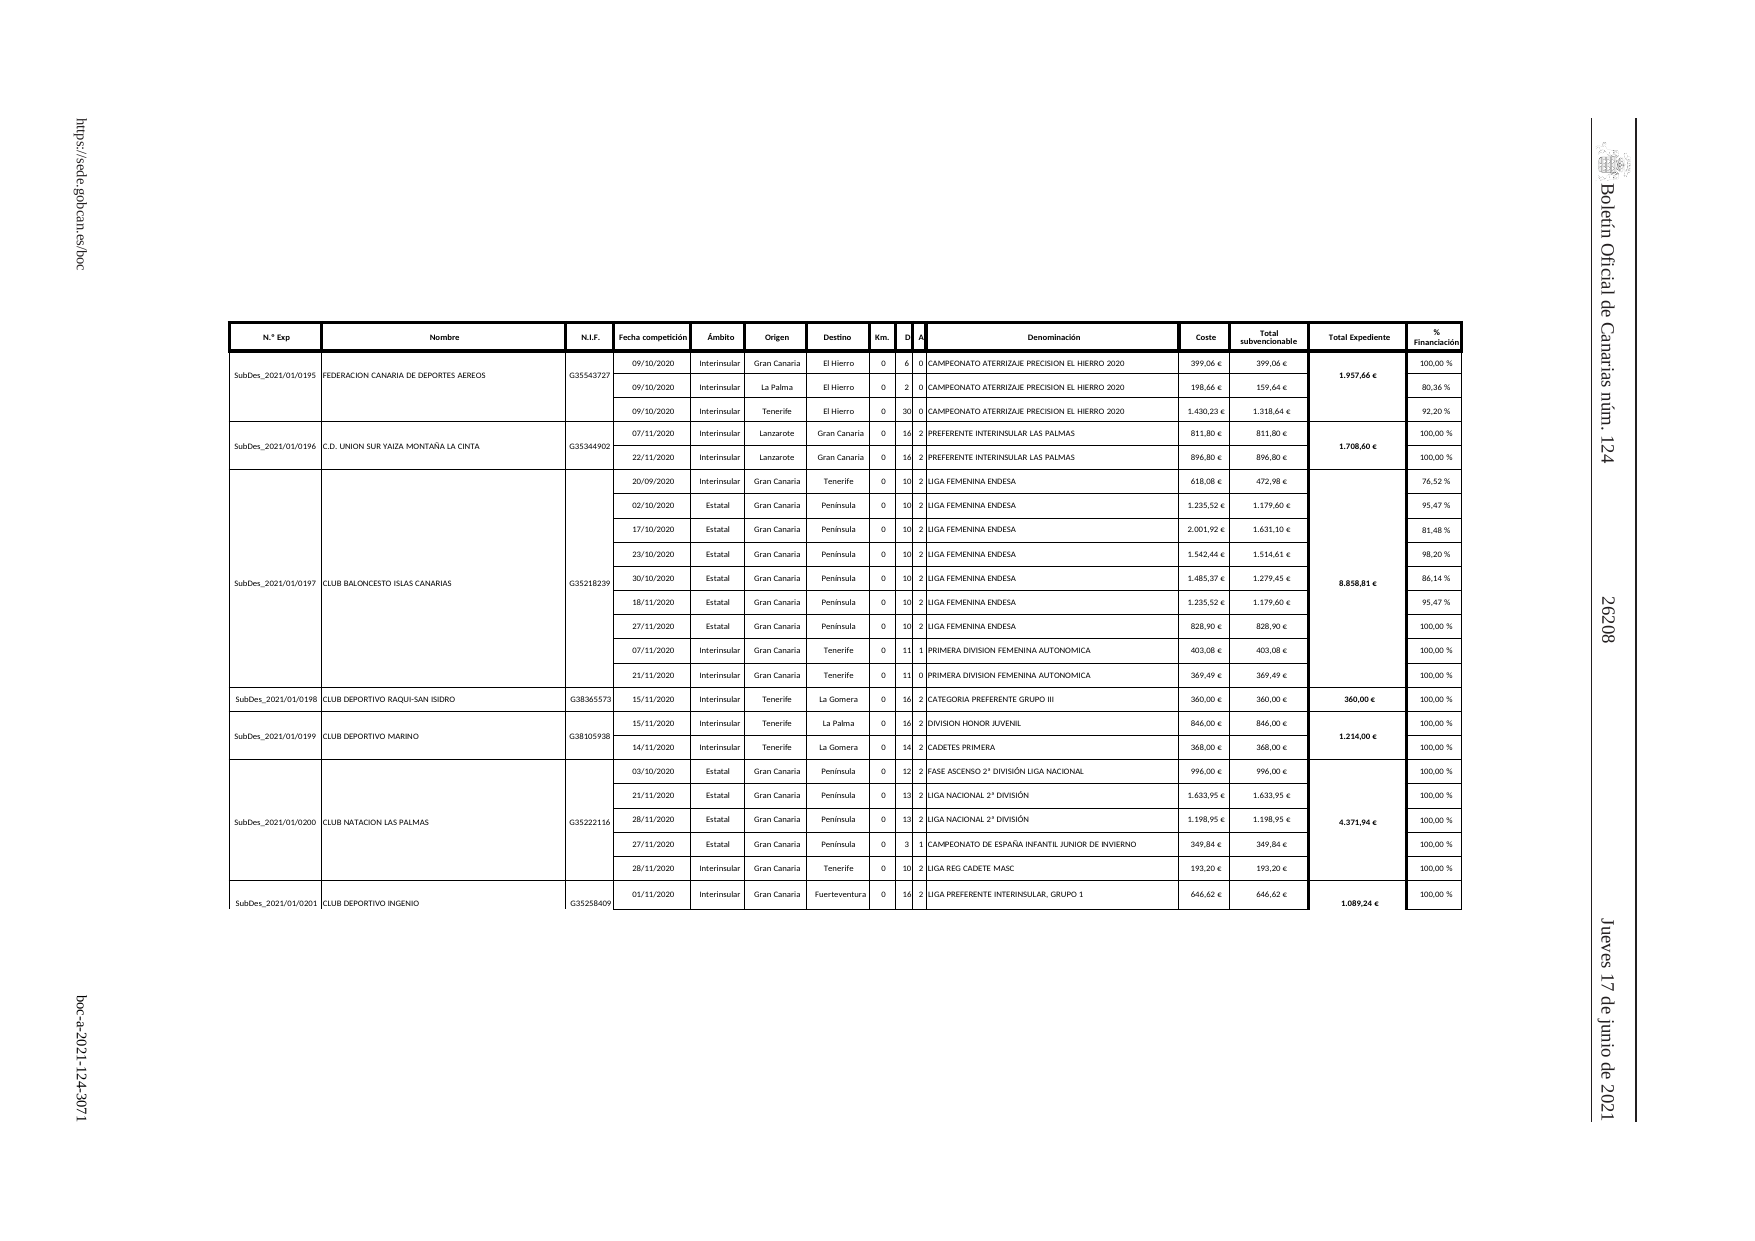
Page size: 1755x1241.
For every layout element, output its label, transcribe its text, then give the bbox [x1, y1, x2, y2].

table_cell Gran Canaria [745, 470, 806, 493]
table_cell 15/11/2020 [614, 688, 690, 711]
table_cell 360,00 € [1310, 688, 1405, 711]
table_cell Península [807, 833, 869, 856]
table_cell 11 [896, 639, 912, 662]
table_cell 16 [896, 422, 912, 445]
table_cell 472,98 € [1230, 470, 1307, 493]
table_cell 1.430,23 € [1179, 398, 1229, 421]
table_cell 07/11/2020 [614, 639, 690, 662]
table_cell 30/10/2020 [614, 567, 690, 590]
table_header D [897, 324, 911, 349]
table_header Km. [871, 324, 894, 349]
table_cell Interinsular [691, 881, 744, 909]
table_cell 2 [913, 591, 926, 614]
table_cell 1.485,37 € [1179, 567, 1229, 590]
table_cell 100,00 % [1408, 688, 1461, 711]
table_cell La Gomera [807, 688, 869, 711]
table_cell 3 [896, 833, 912, 856]
table_cell 1.708,60 € [1310, 422, 1405, 469]
table_cell LIGA NACIONAL 2ª DIVISIÓN [927, 784, 1178, 807]
table_cell 27/11/2020 [614, 615, 690, 638]
table_cell 1.179,60 € [1230, 494, 1307, 517]
table_cell Gran Canaria [745, 353, 806, 372]
table_cell Interinsular [691, 470, 744, 493]
text Boletín Oficial de Canarias núm. 124 [1598, 183, 1618, 464]
table_cell Interinsular [691, 664, 744, 687]
table_cell 0 [870, 688, 895, 711]
table_cell 27/11/2020 [614, 833, 690, 856]
table_header % Financiación [1408, 324, 1460, 349]
table_cell La Palma [745, 374, 806, 397]
table_cell 2 [913, 760, 926, 783]
table_cell Tenerife [745, 712, 806, 735]
table_cell 10 [896, 567, 912, 590]
table_cell 0 [870, 833, 895, 856]
table_cell 0 [913, 398, 926, 421]
table_cell Tenerife [807, 470, 869, 493]
table_cell 1.957,66 € [1310, 353, 1405, 421]
table_cell Gran Canaria [745, 857, 806, 880]
table_cell SubDes_2021/01/0198 [230, 688, 321, 711]
table_cell 996,00 € [1230, 760, 1307, 783]
table_cell 0 [870, 494, 895, 517]
table_cell Gran Canaria [745, 639, 806, 662]
table_cell SubDes_2021/01/0197 [230, 470, 321, 687]
table_cell G35258409 [566, 881, 613, 909]
table_cell 0 [870, 639, 895, 662]
table_cell Interinsular [691, 688, 744, 711]
table_cell 30 [896, 398, 912, 421]
table_cell Península [807, 494, 869, 517]
table_cell CLUB BALONCESTO ISLAS CANARIAS [322, 470, 565, 687]
table_cell DIVISION HONOR JUVENIL [927, 712, 1178, 735]
table_cell 1.179,60 € [1230, 591, 1307, 614]
table_cell 2 [913, 519, 926, 542]
table_cell 0 [870, 591, 895, 614]
table_cell Gran Canaria [807, 422, 869, 445]
table_cell 2 [913, 736, 926, 759]
table_cell 13 [896, 784, 912, 807]
table_cell Estatal [691, 809, 744, 832]
table_cell 369,49 € [1230, 664, 1307, 687]
table_cell 1.542,44 € [1179, 543, 1229, 566]
text https://sede.gobcan.es/boc [73, 118, 90, 273]
table_cell 198,66 € [1179, 374, 1229, 397]
table_cell LIGA FEMENINA ENDESA [927, 519, 1178, 542]
table_cell 2 [913, 615, 926, 638]
table_cell 0 [870, 446, 895, 469]
table_cell 1.633,95 € [1179, 784, 1229, 807]
table_cell 0 [870, 760, 895, 783]
table_cell Interinsular [691, 446, 744, 469]
table_cell PRIMERA DIVISION FEMENINA AUTONOMICA [927, 664, 1178, 687]
table_cell 80,36 % [1408, 374, 1461, 397]
table_cell LIGA FEMENINA ENDESA [927, 543, 1178, 566]
table_cell G35222116 [566, 760, 613, 880]
table_cell 98,20 % [1408, 543, 1461, 566]
table_cell 0 [870, 712, 895, 735]
table_cell 996,00 € [1179, 760, 1229, 783]
table_header Total Expediente [1310, 324, 1405, 349]
table_cell 13 [896, 809, 912, 832]
table_cell 2 [913, 567, 926, 590]
table_cell 811,80 € [1179, 422, 1229, 445]
table_cell 193,20 € [1179, 857, 1229, 880]
table_header Denominación [928, 324, 1177, 349]
table_cell CLUB DEPORTIVO MARINO [322, 712, 565, 759]
table_cell 2 [913, 857, 926, 880]
table_cell SubDes_2021/01/0200 [230, 760, 321, 880]
table_cell 0 [870, 736, 895, 759]
table_cell 12 [896, 760, 912, 783]
table_cell CATEGORIA PREFERENTE GRUPO III [927, 688, 1178, 711]
table_cell G35344902 [566, 422, 613, 469]
table_cell 0 [870, 809, 895, 832]
table_cell El Hierro [807, 353, 869, 372]
table_cell PREFERENTE INTERINSULAR LAS PALMAS [927, 446, 1178, 469]
table_cell LIGA FEMENINA ENDESA [927, 567, 1178, 590]
table_cell 01/11/2020 [614, 881, 690, 909]
table_cell 1.235,52 € [1179, 494, 1229, 517]
table_cell Península [807, 760, 869, 783]
table_cell 10 [896, 519, 912, 542]
table_cell CAMPEONATO ATERRIZAJE PRECISION EL HIERRO 2020 [927, 374, 1178, 397]
table_cell G38105938 [566, 712, 613, 759]
table_cell 811,80 € [1230, 422, 1307, 445]
table_cell 360,00 € [1179, 688, 1229, 711]
table_cell 16 [896, 688, 912, 711]
table_cell 0 [870, 784, 895, 807]
table_header N.I.F. [567, 324, 612, 349]
table_cell G35543727 [566, 353, 613, 421]
table_cell 11 [896, 664, 912, 687]
table_cell 646,62 € [1179, 881, 1229, 909]
table_cell 21/11/2020 [614, 784, 690, 807]
table_header Coste [1181, 324, 1228, 349]
table_cell 896,80 € [1179, 446, 1229, 469]
table_cell 09/10/2020 [614, 398, 690, 421]
table_cell Gran Canaria [745, 760, 806, 783]
table_cell Estatal [691, 615, 744, 638]
table_cell Interinsular [691, 353, 744, 372]
table_cell Península [807, 784, 869, 807]
table_cell Estatal [691, 543, 744, 566]
table_cell 100,00 % [1408, 639, 1461, 662]
table_cell LIGA FEMENINA ENDESA [927, 494, 1178, 517]
table_cell Gran Canaria [745, 591, 806, 614]
table_cell El Hierro [807, 374, 869, 397]
table_cell 16 [896, 446, 912, 469]
table_cell 76,52 % [1408, 470, 1461, 493]
table_cell 10 [896, 470, 912, 493]
table_cell 349,84 € [1230, 833, 1307, 856]
table_cell 1.089,24 € [1310, 881, 1405, 909]
table_cell 100,00 % [1408, 784, 1461, 807]
table_cell SubDes_2021/01/0199 [230, 712, 321, 759]
table_cell 2 [913, 809, 926, 832]
table_cell 369,49 € [1179, 664, 1229, 687]
table_cell Interinsular [691, 712, 744, 735]
table_cell 10 [896, 591, 912, 614]
table_cell 0 [870, 543, 895, 566]
table_cell 0 [870, 470, 895, 493]
table_cell 100,00 % [1408, 881, 1461, 909]
table_cell Estatal [691, 760, 744, 783]
table_cell CAMPEONATO ATERRIZAJE PRECISION EL HIERRO 2020 [927, 398, 1178, 421]
table_cell 100,00 % [1408, 712, 1461, 735]
table_cell 193,20 € [1230, 857, 1307, 880]
table_cell 15/11/2020 [614, 712, 690, 735]
table_cell 10 [896, 543, 912, 566]
table_cell SubDes_2021/01/0195 [230, 353, 321, 421]
table_cell 100,00 % [1408, 809, 1461, 832]
table_cell 95,47 % [1408, 494, 1461, 517]
table_cell 0 [870, 353, 895, 372]
table_cell 1.514,61 € [1230, 543, 1307, 566]
table_cell 16 [896, 881, 912, 909]
table_cell Tenerife [807, 639, 869, 662]
table_cell Interinsular [691, 857, 744, 880]
table_cell 0 [870, 881, 895, 909]
table_cell Gran Canaria [745, 881, 806, 909]
table_cell 846,00 € [1179, 712, 1229, 735]
table_cell La Gomera [807, 736, 869, 759]
table_cell 0 [913, 353, 926, 372]
table_cell 1.633,95 € [1230, 784, 1307, 807]
table_cell Gran Canaria [745, 784, 806, 807]
table_cell 618,08 € [1179, 470, 1229, 493]
table_cell 4.371,94 € [1310, 760, 1405, 880]
table_cell 0 [913, 374, 926, 397]
table_cell CLUB DEPORTIVO RAQUI-SAN ISIDRO [322, 688, 565, 711]
table_cell 20/09/2020 [614, 470, 690, 493]
table_cell Tenerife [745, 736, 806, 759]
table_cell CLUB NATACION LAS PALMAS [322, 760, 565, 880]
table_cell LIGA PREFERENTE INTERINSULAR, GRUPO 1 [927, 881, 1178, 909]
table_cell SubDes_2021/01/0201 [230, 881, 321, 909]
table_cell 1.235,52 € [1179, 591, 1229, 614]
table_cell 100,00 % [1408, 736, 1461, 759]
table_cell 2 [896, 374, 912, 397]
table_header Nombre [323, 324, 564, 349]
table_cell PRIMERA DIVISION FEMENINA AUTONOMICA [927, 639, 1178, 662]
table_cell 14/11/2020 [614, 736, 690, 759]
table_cell 21/11/2020 [614, 664, 690, 687]
text Jueves 17 de junio de 2021 [1598, 918, 1618, 1124]
table_cell Gran Canaria [807, 446, 869, 469]
table_cell 2 [913, 494, 926, 517]
table_cell C.D. UNION SUR YAIZA MONTAÑA LA CINTA [322, 422, 565, 469]
table_cell 100,00 % [1408, 857, 1461, 880]
table_cell 2 [913, 446, 926, 469]
table_cell 100,00 % [1408, 353, 1461, 372]
table_cell CLUB DEPORTIVO INGENIO [322, 881, 565, 909]
table_cell CADETES PRIMERA [927, 736, 1178, 759]
table_cell Gran Canaria [745, 519, 806, 542]
table_cell 16 [896, 712, 912, 735]
table_cell LIGA FEMENINA ENDESA [927, 470, 1178, 493]
table_header N.º Exp [231, 324, 320, 349]
table_cell Tenerife [807, 857, 869, 880]
table_cell G38365573 [566, 688, 613, 711]
table_cell 92,20 % [1408, 398, 1461, 421]
table_cell 896,80 € [1230, 446, 1307, 469]
table_cell CAMPEONATO DE ESPAÑA INFANTIL JUNIOR DE INVIERNO [927, 833, 1178, 856]
table_cell Tenerife [807, 664, 869, 687]
table_cell LIGA REG CADETE MASC [927, 857, 1178, 880]
table_cell 403,08 € [1179, 639, 1229, 662]
table_cell 02/10/2020 [614, 494, 690, 517]
table_cell 86,14 % [1408, 567, 1461, 590]
table_cell 403,08 € [1230, 639, 1307, 662]
table_cell 18/11/2020 [614, 591, 690, 614]
table_cell G35218239 [566, 470, 613, 687]
text boc-a-2021-124-3071 [74, 995, 91, 1124]
table_cell FEDERACION CANARIA DE DEPORTES AEREOS [322, 353, 565, 421]
table_cell 1.214,00 € [1310, 712, 1405, 759]
table_cell 1.318,64 € [1230, 398, 1307, 421]
table_cell Península [807, 519, 869, 542]
table_cell 368,00 € [1179, 736, 1229, 759]
table_cell Península [807, 615, 869, 638]
table_cell 22/11/2020 [614, 446, 690, 469]
table_cell 100,00 % [1408, 664, 1461, 687]
table_cell Estatal [691, 519, 744, 542]
table_cell FASE ASCENSO 2ª DIVISIÓN LIGA NACIONAL [927, 760, 1178, 783]
table_cell 0 [870, 422, 895, 445]
table_cell 399,06 € [1179, 353, 1229, 372]
table_cell Interinsular [691, 398, 744, 421]
table_cell LIGA FEMENINA ENDESA [927, 591, 1178, 614]
table_cell 0 [913, 664, 926, 687]
table_cell 1.631,10 € [1230, 519, 1307, 542]
table_header Origen [746, 324, 805, 349]
table_cell Gran Canaria [745, 543, 806, 566]
table_cell Lanzarote [745, 446, 806, 469]
table_cell 159,64 € [1230, 374, 1307, 397]
table_header Destino [808, 324, 868, 349]
table_cell Estatal [691, 567, 744, 590]
table_cell 828,90 € [1179, 615, 1229, 638]
table_cell 846,00 € [1230, 712, 1307, 735]
table_cell Gran Canaria [745, 664, 806, 687]
table_cell 0 [870, 374, 895, 397]
table_cell 2 [913, 422, 926, 445]
table_cell Península [807, 567, 869, 590]
table_cell 828,90 € [1230, 615, 1307, 638]
table_cell El Hierro [807, 398, 869, 421]
table_cell 2 [913, 881, 926, 909]
table_cell 0 [870, 615, 895, 638]
table_cell Interinsular [691, 422, 744, 445]
table_cell Estatal [691, 591, 744, 614]
table_cell 368,00 € [1230, 736, 1307, 759]
table_cell 399,06 € [1230, 353, 1307, 372]
table_cell PREFERENTE INTERINSULAR LAS PALMAS [927, 422, 1178, 445]
table_cell Península [807, 591, 869, 614]
table_cell Interinsular [691, 736, 744, 759]
table_cell 100,00 % [1408, 833, 1461, 856]
table_cell 23/10/2020 [614, 543, 690, 566]
table_cell Estatal [691, 494, 744, 517]
text 26208 [1598, 597, 1618, 646]
table_cell Tenerife [745, 398, 806, 421]
table_cell Península [807, 543, 869, 566]
table_cell Interinsular [691, 639, 744, 662]
table_cell 100,00 % [1408, 760, 1461, 783]
table_cell 14 [896, 736, 912, 759]
table_cell 2 [913, 470, 926, 493]
table_cell Gran Canaria [745, 567, 806, 590]
table_cell 100,00 % [1408, 615, 1461, 638]
table_cell 1.198,95 € [1179, 809, 1229, 832]
table_cell 100,00 % [1408, 446, 1461, 469]
table_cell 100,00 % [1408, 422, 1461, 445]
table_cell 1 [913, 639, 926, 662]
table_cell 2 [913, 543, 926, 566]
table_header Total subvencionable [1231, 324, 1307, 349]
table_cell 0 [870, 398, 895, 421]
table_cell Gran Canaria [745, 809, 806, 832]
table_cell LIGA FEMENINA ENDESA [927, 615, 1178, 638]
table_cell Estatal [691, 784, 744, 807]
table_cell Tenerife [745, 688, 806, 711]
table_cell 0 [870, 664, 895, 687]
table_cell 2 [913, 688, 926, 711]
table_cell 28/11/2020 [614, 857, 690, 880]
table_cell Estatal [691, 833, 744, 856]
table_cell 10 [896, 615, 912, 638]
table_cell Lanzarote [745, 422, 806, 445]
table_cell 07/11/2020 [614, 422, 690, 445]
table_cell 6 [896, 353, 912, 372]
table_cell 1.279,45 € [1230, 567, 1307, 590]
table_cell 2 [913, 712, 926, 735]
table_cell 95,47 % [1408, 591, 1461, 614]
table_cell 646,62 € [1230, 881, 1307, 909]
table_cell 03/10/2020 [614, 760, 690, 783]
table_cell LIGA NACIONAL 2ª DIVISIÓN [927, 809, 1178, 832]
table_cell 1 [913, 833, 926, 856]
table_cell 17/10/2020 [614, 519, 690, 542]
table_cell 360,00 € [1230, 688, 1307, 711]
table_cell 2 [913, 784, 926, 807]
table_cell CAMPEONATO ATERRIZAJE PRECISION EL HIERRO 2020 [927, 353, 1178, 372]
table_cell 0 [870, 567, 895, 590]
table_cell 28/11/2020 [614, 809, 690, 832]
table_cell Gran Canaria [745, 615, 806, 638]
table_header Fecha competición [615, 324, 689, 349]
table_cell SubDes_2021/01/0196 [230, 422, 321, 469]
table_cell 81,48 % [1408, 519, 1461, 542]
table_header Ámbito [692, 324, 743, 349]
table_cell 10 [896, 857, 912, 880]
table_cell Gran Canaria [745, 494, 806, 517]
table_cell Interinsular [691, 374, 744, 397]
table_header A [914, 324, 924, 349]
table_cell Fuerteventura [807, 881, 869, 909]
table_cell Península [807, 809, 869, 832]
table_cell 8.858,81 € [1310, 470, 1405, 687]
table_cell 10 [896, 494, 912, 517]
table_cell 1.198,95 € [1230, 809, 1307, 832]
table_cell 09/10/2020 [614, 374, 690, 397]
table_cell La Palma [807, 712, 869, 735]
table_cell 09/10/2020 [614, 353, 690, 372]
table_cell 0 [870, 519, 895, 542]
table_cell 2.001,92 € [1179, 519, 1229, 542]
table_cell 0 [870, 857, 895, 880]
table_cell Gran Canaria [745, 833, 806, 856]
table_cell 349,84 € [1179, 833, 1229, 856]
